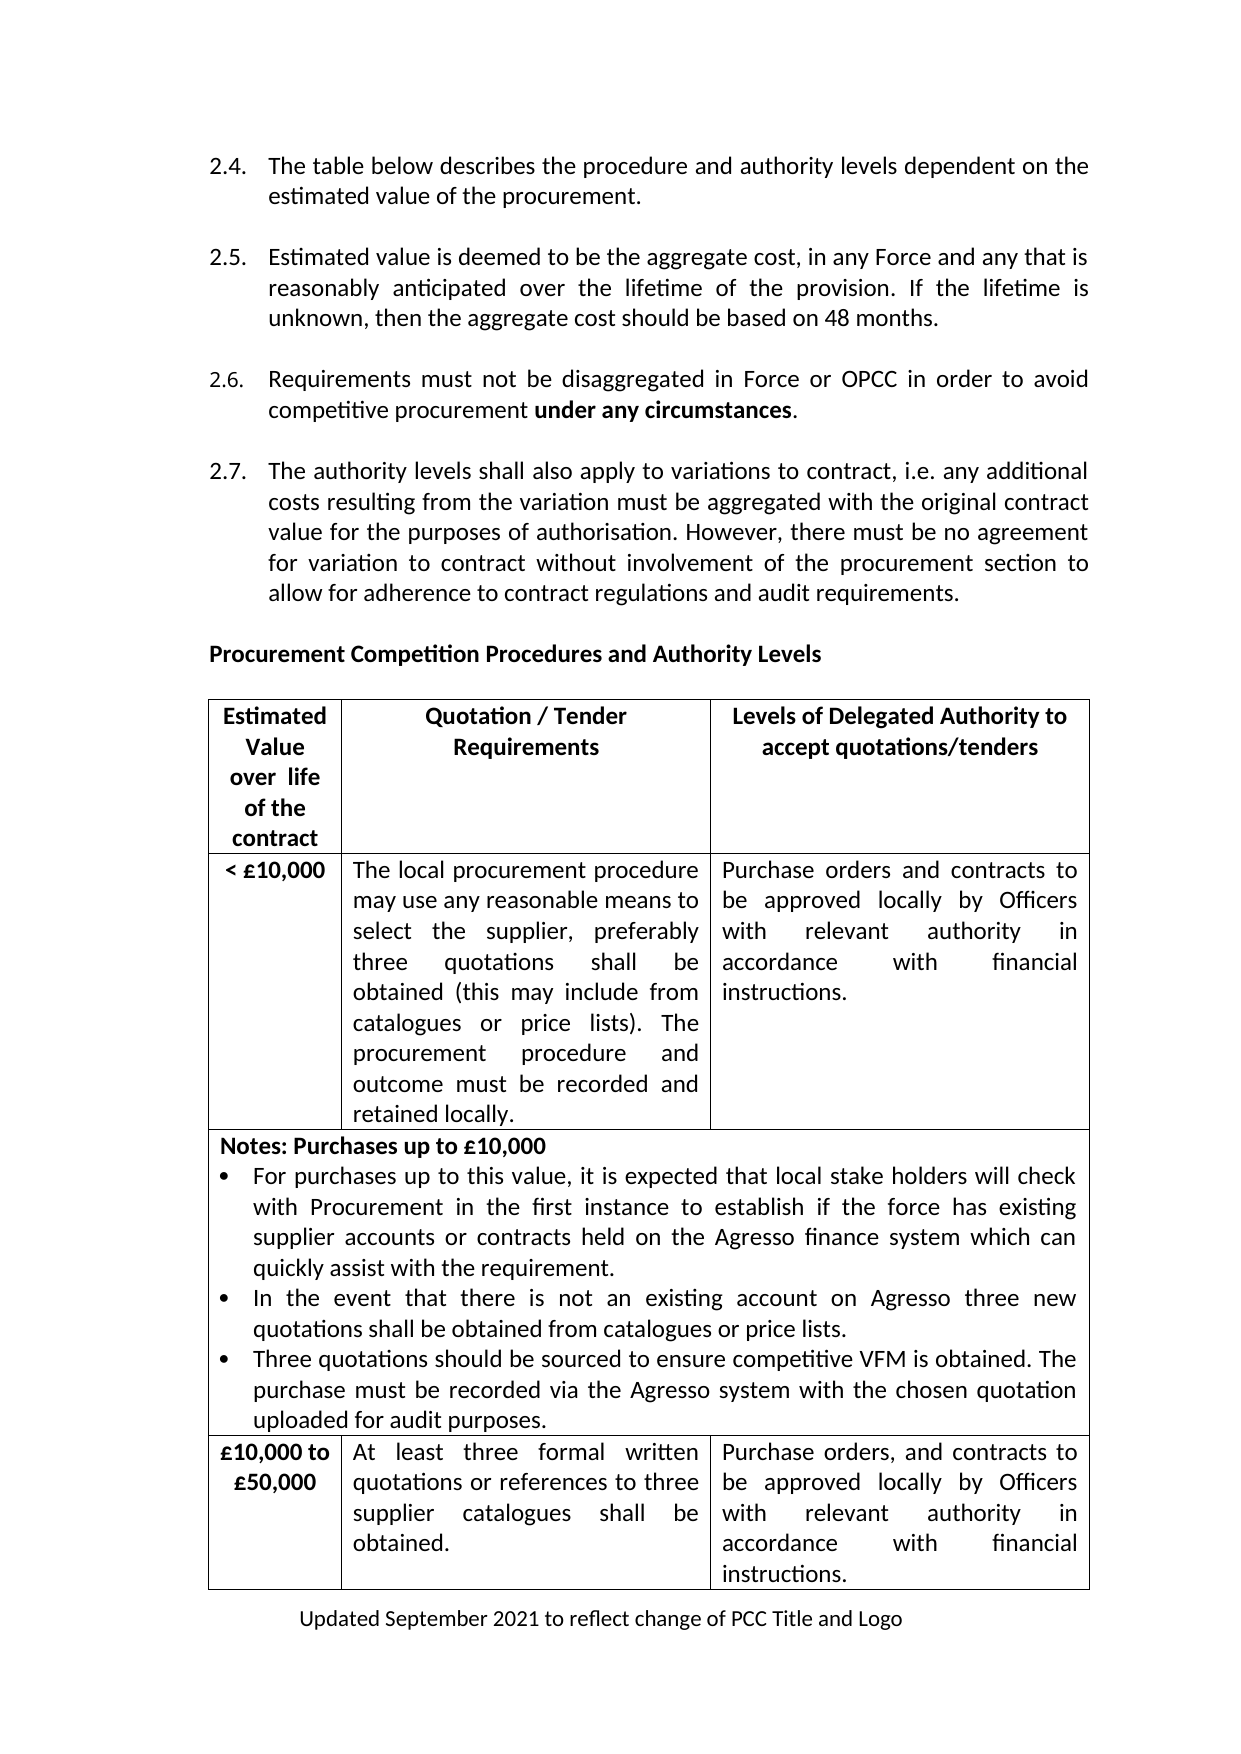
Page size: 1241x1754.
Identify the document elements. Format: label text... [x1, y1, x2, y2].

table_cell Purchase orders and contracts to be approved locally by Officers with relevant authority in accordance with financial instructions. [711, 854, 1089, 1129]
list Requirements must not be disaggregated in Force or OPCC in order to avoid competitive procurement under any circumstances. [209, 364, 1090, 425]
table_header Levels of Delegated Authority to accept quotations/tenders [711, 700, 1089, 853]
table_cell At least three formal written quotations or references to three supplier catalogues shall be obtained. [342, 1436, 710, 1589]
list The table below describes the procedure and authority levels dependent on the estimated value of the procurement. [209, 150, 1090, 211]
table_cell £10,000 to £50,000 [209, 1436, 341, 1589]
table_header Quotation / Tender Requirements [342, 700, 710, 853]
table_cell Purchase orders, and contracts to be approved locally by Officers with relevant authority in accordance with financial instructions. [711, 1436, 1089, 1589]
table_cell < £10,000 [209, 854, 341, 1129]
table_cell The local procurement procedure may use any reasonable means to select the supplier, preferably three quotations shall be obtained (this may include from catalogues or price lists). The procurement procedure and outcome must be recorded and retained locally. [342, 854, 710, 1129]
table_header Estimated Value over life of the contract [209, 700, 341, 853]
list The authority levels shall also apply to variations to contract, i.e. any additional costs resulting from the variation must be aggregated with the original contract value for the purposes of authorisation. However, there must be no agreement for variation to contract without involvement of the procurement section to allow for adherence to contract regulations and audit requirements. [209, 455, 1090, 608]
list Procurement Competition Procedures and Authority Levels [209, 638, 1090, 669]
list Estimated value is deemed to be the aggregate cost, in any Force and any that is reasonably anticipated over the lifetime of the provision. If the lifetime is unknown, then the aggregate cost should be based on 48 months. [209, 242, 1090, 333]
table_cell Notes: Purchases up to £10,000 For purchases up to this value, it is expected that local stake holders will check with Procurement in the first instance to establish if the force has existing supplier accounts or contracts held on the Agresso finance system which can quickly assist with the requirement. In the event that there is not an existing account on Agresso three new quotations shall be obtained from catalogues or price lists. Three quotations should be sourced to ensure competitive VFM is obtained. The purchase must be recorded via the Agresso system with the chosen quotation uploaded for audit purposes. [209, 1130, 1089, 1435]
